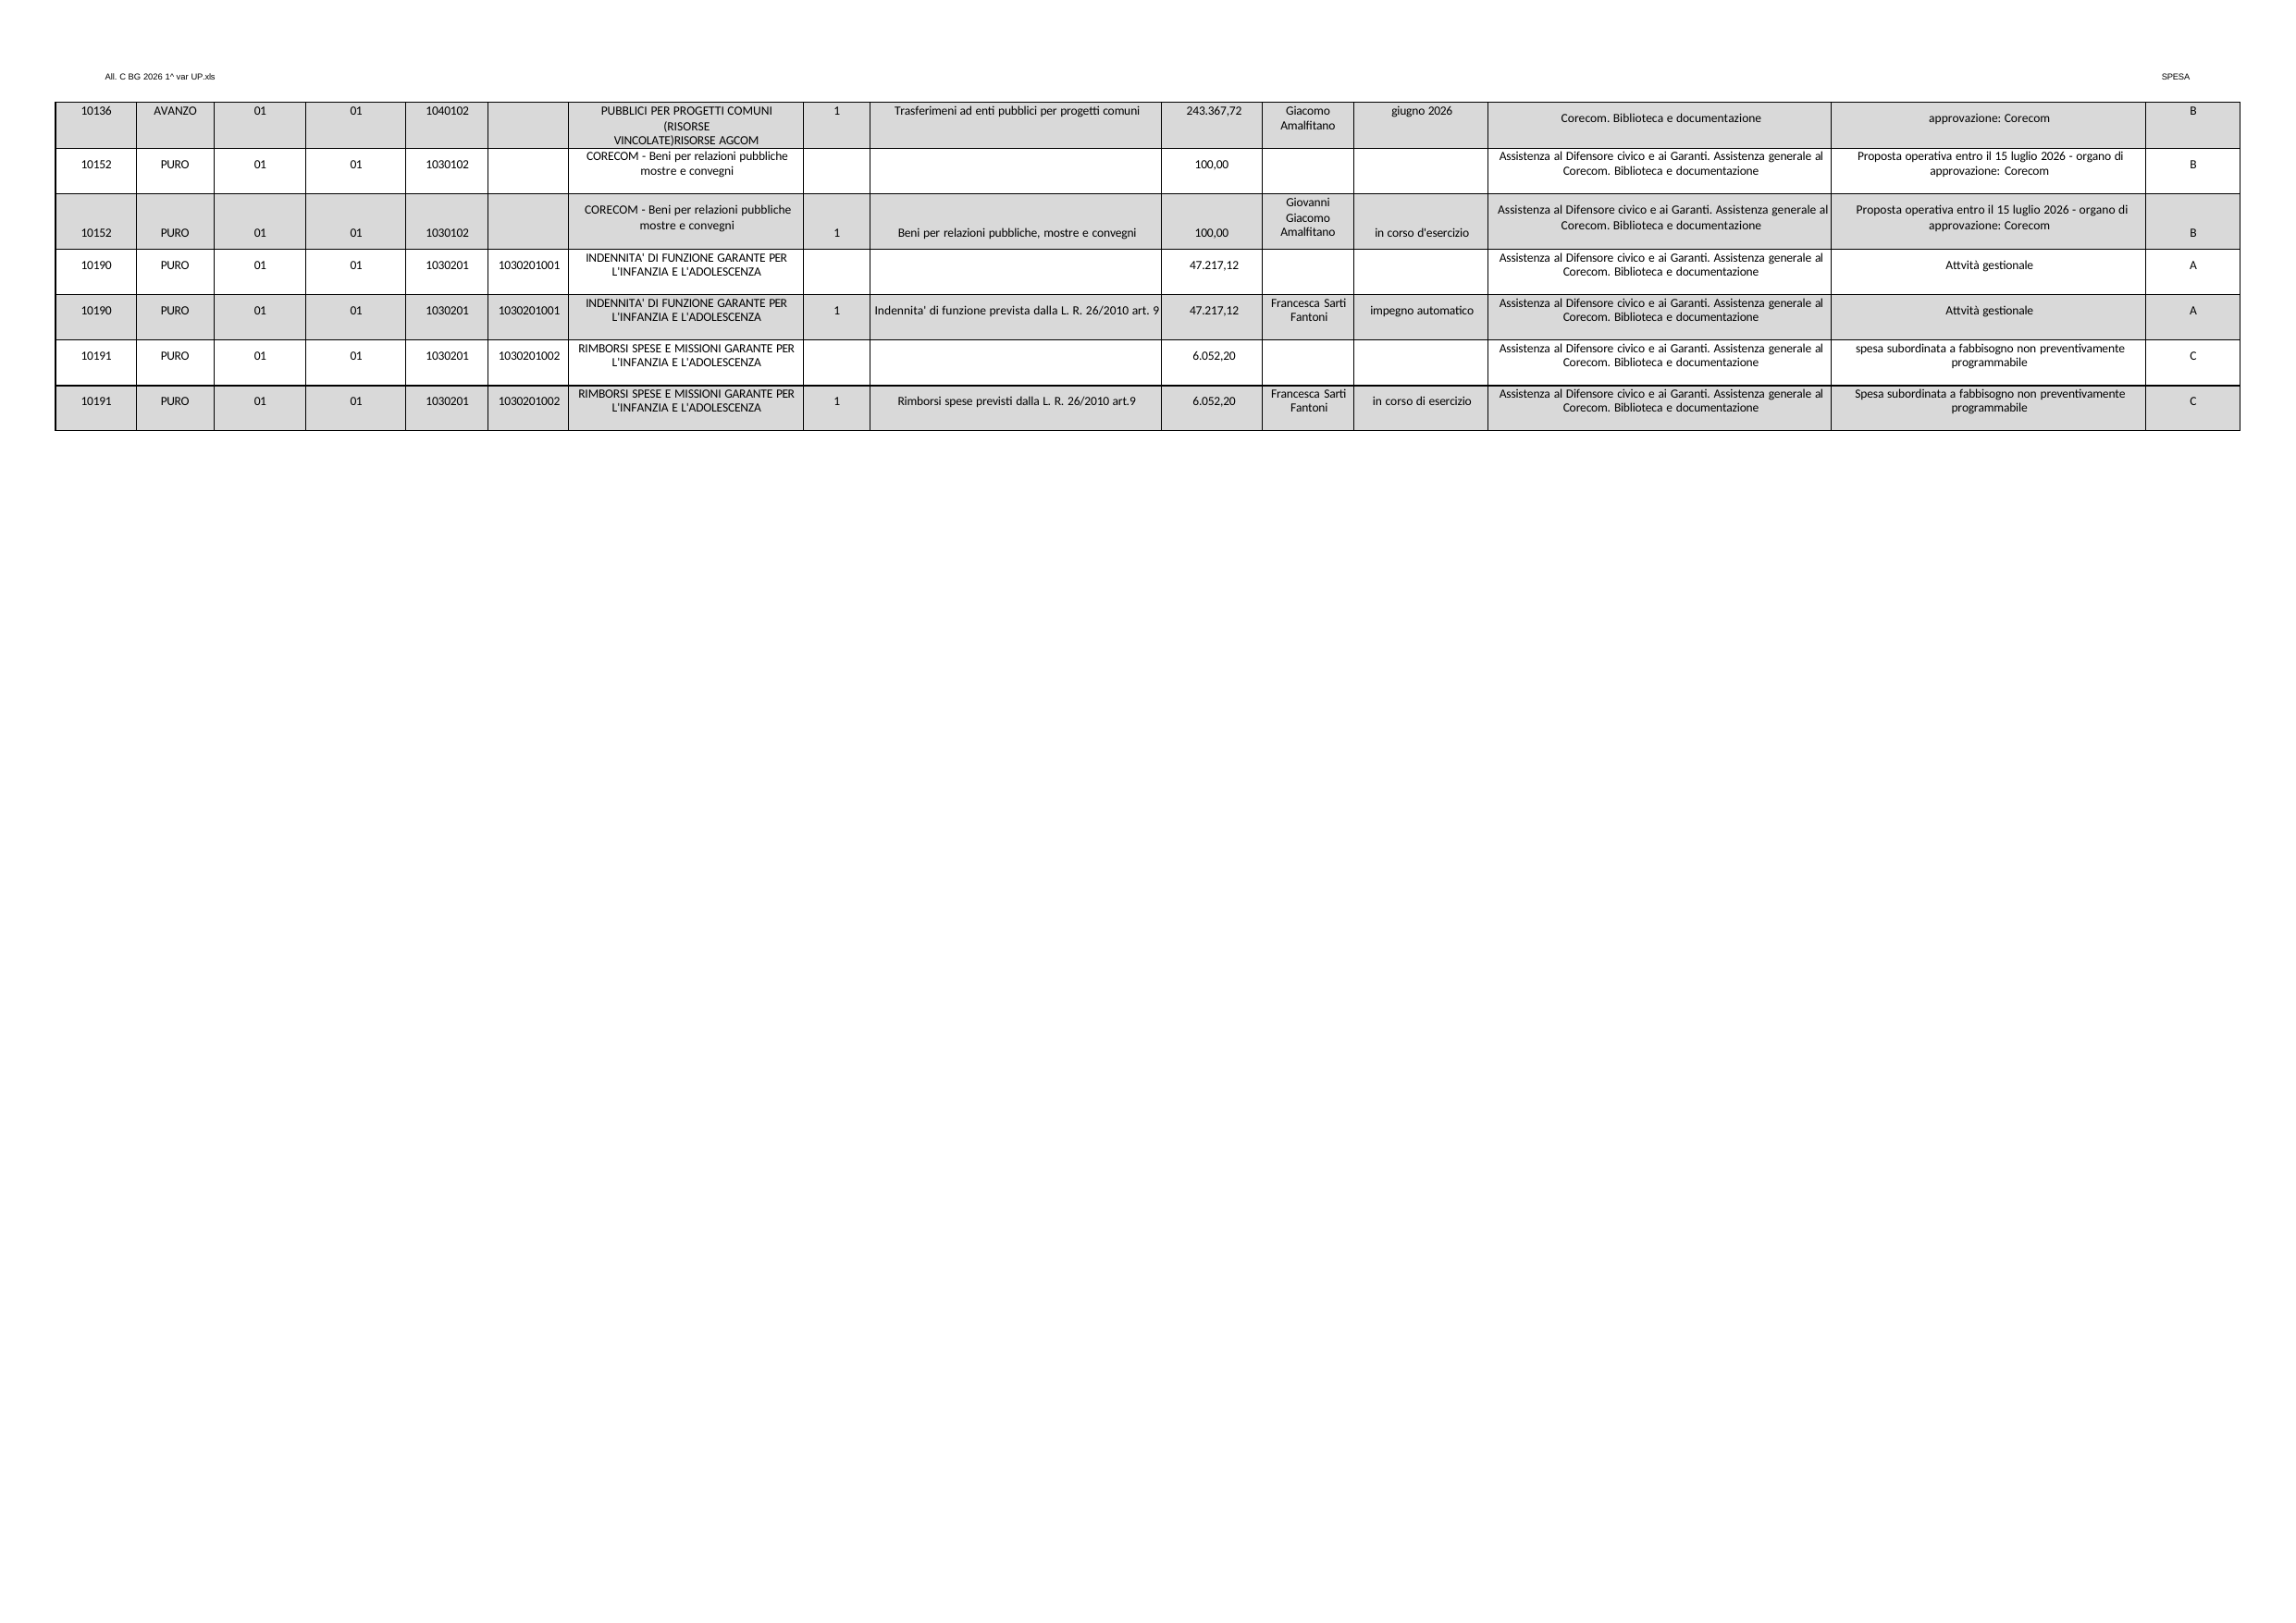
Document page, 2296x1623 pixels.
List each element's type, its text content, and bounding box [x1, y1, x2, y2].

table_cell Assistenza al Difensore civico e ai Garanti. Assistenza generale al Corecom. Biblioteca e documentazione [1488, 340, 1831, 385]
table_cell Proposta operativa entro il 15 luglio 2026 - organo di approvazione: Corecom [1832, 194, 2145, 249]
table_cell 10191 [56, 387, 136, 430]
table_cell RIMBORSI SPESE E MISSIONI GARANTE PER L'INFANZIA E L'ADOLESCENZA [569, 387, 803, 430]
table_cell 1030201 [406, 340, 488, 385]
table_cell Proposta operativa entro il 15 luglio 2026 - organo di approvazione: Corecom [1832, 149, 2145, 193]
table_cell 01 [306, 194, 405, 249]
table_cell [488, 194, 568, 249]
table_cell 01 [215, 387, 305, 430]
table_cell B [2146, 194, 2240, 249]
table_cell [870, 149, 1161, 193]
table_cell 1030201 [406, 295, 488, 339]
table_cell [870, 250, 1161, 294]
table_cell 1030201 [406, 250, 488, 294]
table_cell Francesca Sarti Fantoni [1263, 387, 1353, 430]
table_cell B [2146, 149, 2240, 193]
table_cell Assistenza al Difensore civico e ai Garanti. Assistenza generale al Corecom. Biblioteca e documentazione [1488, 250, 1831, 294]
table_cell B [2146, 103, 2240, 148]
table_cell 01 [215, 340, 305, 385]
table_cell 47.217,12 [1162, 250, 1262, 294]
table_cell 1040102 [406, 103, 488, 148]
table_cell 10190 [56, 295, 136, 339]
table_cell Spesa subordinata a fabbisogno non preventivamente programmabile [1832, 387, 2145, 430]
table_cell 10136 [56, 103, 136, 148]
table_cell [1263, 250, 1353, 294]
table_cell PURO [137, 250, 214, 294]
table_cell Attvità gestionale [1832, 295, 2145, 339]
table_cell [1263, 340, 1353, 385]
table_cell PURO [137, 387, 214, 430]
table_cell [870, 340, 1161, 385]
table_cell AVANZO [137, 103, 214, 148]
table_cell Francesca Sarti Fantoni [1263, 295, 1353, 339]
table_cell Beni per relazioni pubbliche, mostre e convegni [870, 194, 1161, 249]
table_cell 01 [306, 295, 405, 339]
table_cell 1 [804, 295, 870, 339]
table_cell [804, 340, 870, 385]
table_cell 10190 [56, 250, 136, 294]
table_cell 1030201001 [488, 250, 568, 294]
table_cell Giacomo Amalfitano [1263, 103, 1353, 148]
table_cell 01 [215, 194, 305, 249]
table_cell 01 [306, 340, 405, 385]
table_cell 01 [215, 295, 305, 339]
table_cell 100,00 [1162, 194, 1262, 249]
table_cell 1030102 [406, 194, 488, 249]
table_cell PURO [137, 340, 214, 385]
table_cell CORECOM - Beni per relazioni pubbliche mostre e convegni [569, 149, 803, 193]
table_cell in corso d'esercizio [1354, 194, 1487, 249]
table_cell 1030102 [406, 149, 488, 193]
table_cell 6.052,20 [1162, 340, 1262, 385]
table_cell [488, 149, 568, 193]
table_cell impegno automatico [1354, 295, 1487, 339]
table_cell A [2146, 295, 2240, 339]
table_cell [1354, 250, 1487, 294]
table_cell Attvità gestionale [1832, 250, 2145, 294]
table_cell 10191 [56, 340, 136, 385]
table_cell Giovanni Giacomo Amalfitano [1263, 194, 1353, 249]
table_cell [804, 149, 870, 193]
table_cell 01 [215, 149, 305, 193]
table_cell C [2146, 340, 2240, 385]
table_cell 1 [804, 387, 870, 430]
table_cell approvazione: Corecom [1832, 103, 2145, 148]
table_cell Assistenza al Difensore civico e ai Garanti. Assistenza generale al Corecom. Biblioteca e documentazione [1488, 194, 1831, 249]
table_cell 1 [804, 103, 870, 148]
table_cell Corecom. Biblioteca e documentazione [1488, 103, 1831, 148]
table_cell 1030201002 [488, 387, 568, 430]
table_cell 10152 [56, 149, 136, 193]
table_cell Trasferimeni ad enti pubblici per progetti comuni [870, 103, 1161, 148]
table_cell PURO [137, 295, 214, 339]
table_cell 1030201001 [488, 295, 568, 339]
table_cell 47.217,12 [1162, 295, 1262, 339]
table_cell 01 [215, 250, 305, 294]
table_cell 1030201002 [488, 340, 568, 385]
table_cell Rimborsi spese previsti dalla L. R. 26/2010 art.9 [870, 387, 1161, 430]
table_cell 1030201 [406, 387, 488, 430]
table_cell 01 [306, 103, 405, 148]
table_cell PURO [137, 149, 214, 193]
table_cell PUBBLICI PER PROGETTI COMUNI (RISORSE VINCOLATE)RISORSE AGCOM [569, 103, 803, 148]
table_cell [488, 103, 568, 148]
table_cell in corso di esercizio [1354, 387, 1487, 430]
table_cell 6.052,20 [1162, 387, 1262, 430]
table_cell 10152 [56, 194, 136, 249]
table_cell 100,00 [1162, 149, 1262, 193]
table_cell INDENNITA' DI FUNZIONE GARANTE PER L'INFANZIA E L'ADOLESCENZA [569, 250, 803, 294]
table_cell INDENNITA' DI FUNZIONE GARANTE PER L'INFANZIA E L'ADOLESCENZA [569, 295, 803, 339]
table_cell 01 [215, 103, 305, 148]
table_cell Assistenza al Difensore civico e ai Garanti. Assistenza generale al Corecom. Biblioteca e documentazione [1488, 387, 1831, 430]
table_cell CORECOM - Beni per relazioni pubbliche mostre e convegni [569, 194, 803, 249]
table_cell [804, 250, 870, 294]
table_cell [1263, 149, 1353, 193]
table_cell 01 [306, 387, 405, 430]
table_cell 243.367,72 [1162, 103, 1262, 148]
table_cell 01 [306, 250, 405, 294]
table_cell [1354, 340, 1487, 385]
table_cell 01 [306, 149, 405, 193]
table_cell Indennita' di funzione prevista dalla L. R. 26/2010 art. 9 [870, 295, 1161, 339]
table_cell Assistenza al Difensore civico e ai Garanti. Assistenza generale al Corecom. Biblioteca e documentazione [1488, 295, 1831, 339]
table_cell C [2146, 387, 2240, 430]
table_cell A [2146, 250, 2240, 294]
table_cell giugno 2026 [1354, 103, 1487, 148]
table_cell spesa subordinata a fabbisogno non preventivamente programmabile [1832, 340, 2145, 385]
table_cell Assistenza al Difensore civico e ai Garanti. Assistenza generale al Corecom. Biblioteca e documentazione [1488, 149, 1831, 193]
table_cell [1354, 149, 1487, 193]
table_cell 1 [804, 194, 870, 249]
table_cell RIMBORSI SPESE E MISSIONI GARANTE PER L'INFANZIA E L'ADOLESCENZA [569, 340, 803, 385]
table_cell PURO [137, 194, 214, 249]
